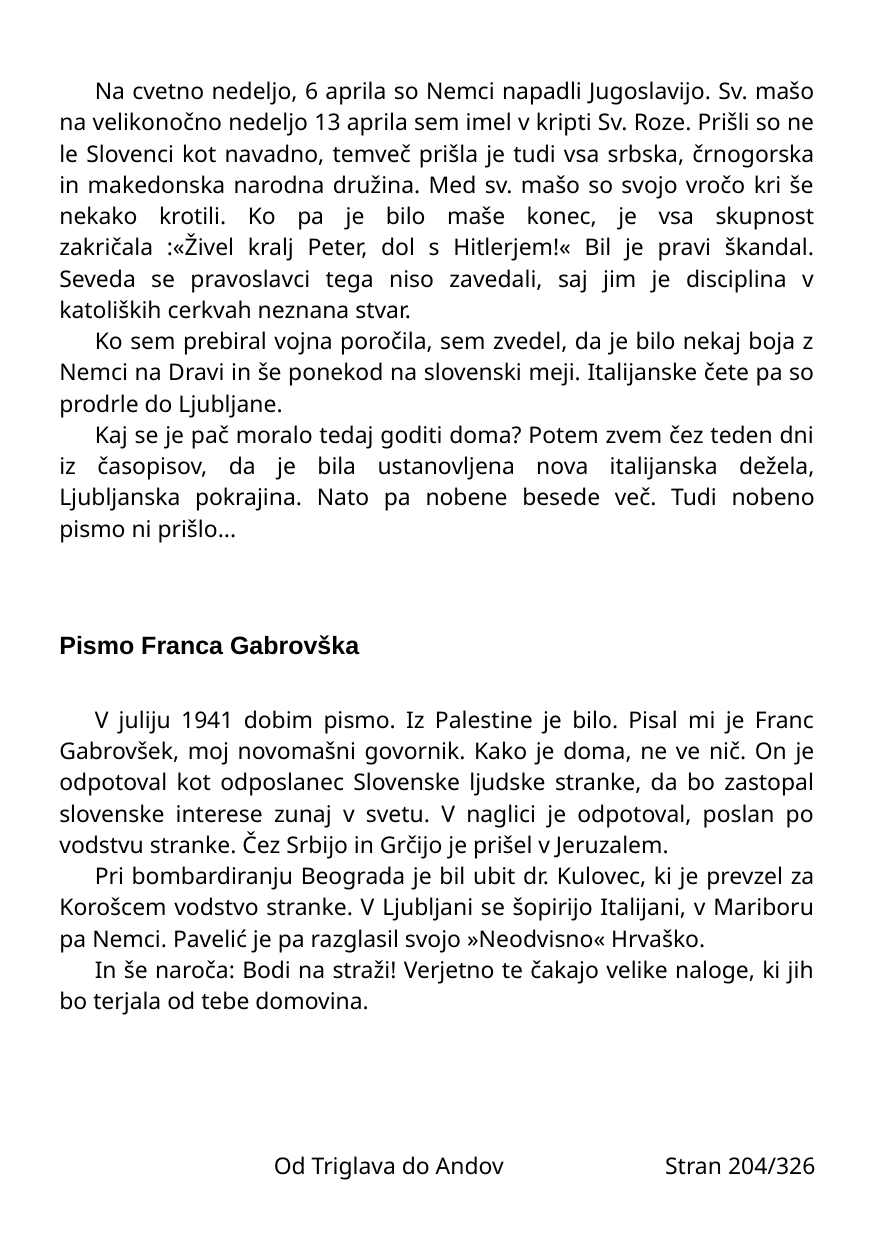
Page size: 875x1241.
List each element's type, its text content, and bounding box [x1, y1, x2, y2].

text Kaj se je pač moralo tedaj goditi doma? Potem zvem čez teden dni iz časopisov, da je bila ustanovljena nova italijanska dežela, Ljubljanska pokrajina. Nato pa nobene besede več. Tudi nobeno pismo ni prišlo... [59, 419, 815, 544]
text V juliju 1941 dobim pismo. Iz Palestine je bilo. Pisal mi je Franc Gabrovšek, moj novomašni govornik. Kako je doma, ne ve nič. On je odpotoval kot odposlanec Slovenske ljudske stranke, da bo zastopal slovenske interese zunaj v svetu. V naglici je odpotoval, poslan po vodstvu stranke. Čez Srbijo in Grčijo je prišel v Jeruzalem. [59, 704, 815, 860]
text Pri bombardiranju Beograda je bil ubit dr. Kulovec, ki je prevzel za Korošcem vodstvo stranke. V Ljubljani se šopirijo Italijani, v Mariboru pa Nemci. Pavelić je pa razglasil svojo »Neodvisno« Hrvaško. [59, 860, 815, 954]
text In še naroča: Bodi na straži! Verjetno te čakajo velike naloge, ki jih bo terjala od tebe domovina. [59, 954, 815, 1016]
subtitle Pismo Franca Gabrovška [59, 631, 815, 660]
text Na cvetno nedeljo, 6 aprila so Nemci napadli Jugoslavijo. Sv. mašo na velikonočno nedeljo 13 aprila sem imel v kripti Sv. Roze. Prišli so ne le Slovenci kot navadno, temveč prišla je tudi vsa srbska, črnogorska in makedonska narodna družina. Med sv. mašo so svojo vročo kri še nekako krotili. Ko pa je bilo maše konec, je vsa skupnost zakričala :«Živel kralj Peter, dol s Hitlerjem!« Bil je pravi škandal. Seveda se pravoslavci tega niso zavedali, saj jim je disciplina v katoliških cerkvah neznana stvar. [59, 75, 815, 325]
text Ko sem prebiral vojna poročila, sem zvedel, da je bilo nekaj boja z Nemci na Dravi in še ponekod na slovenski meji. Italijanske čete pa so prodrle do Ljubljane. [59, 325, 815, 419]
